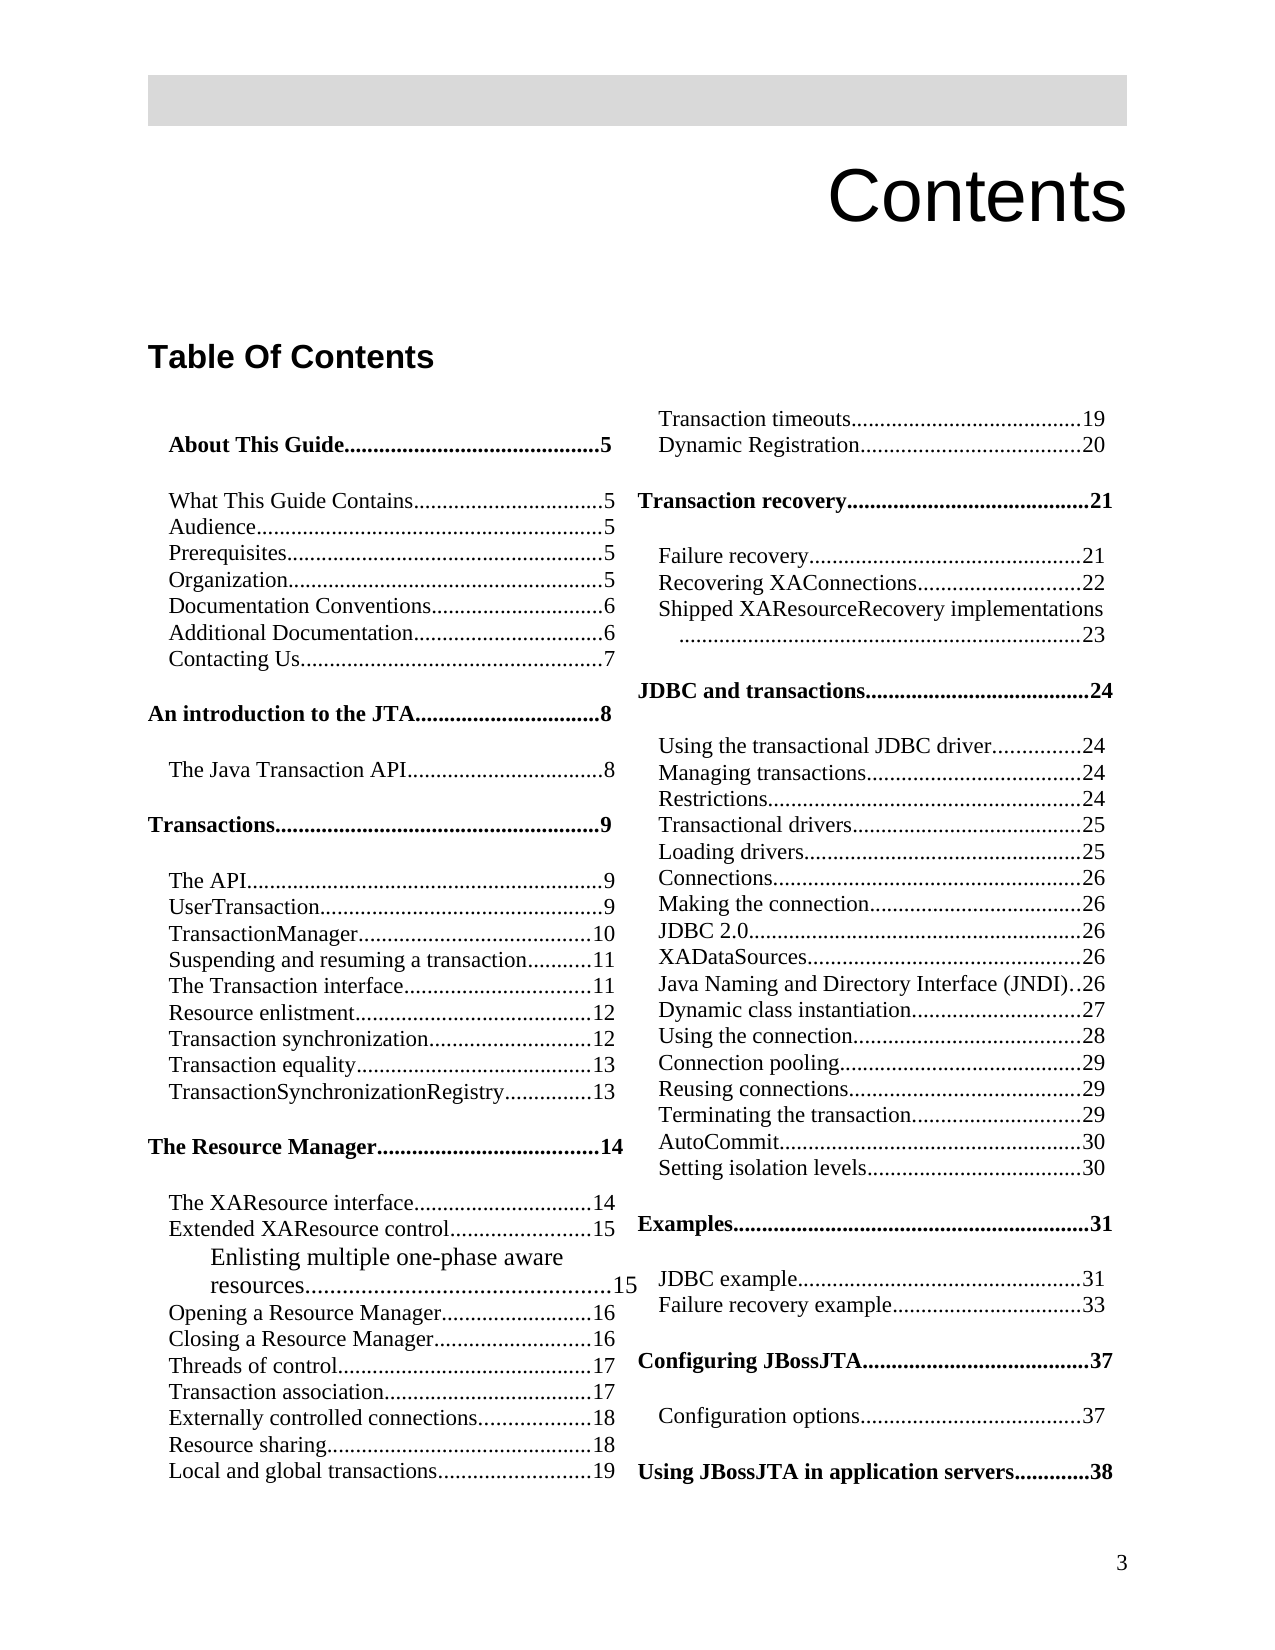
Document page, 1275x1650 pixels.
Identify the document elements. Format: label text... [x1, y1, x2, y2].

text What This Guide Contains 5 [168, 487, 615, 513]
text Java Naming and Directory Interface (JNDI) 26 [658, 969, 1105, 996]
text Setting isolation levels 30 [658, 1154, 1105, 1180]
text Failure recovery example 33 [658, 1291, 1105, 1318]
text Dynamic Registration 20 [658, 431, 1105, 458]
text Resource enlistment 12 [168, 999, 615, 1025]
text AutoCommit 30 [658, 1128, 1105, 1154]
title Contents [263, 151, 1127, 237]
text Transaction timeouts 19 [658, 405, 1105, 431]
text Terminating the transaction 29 [658, 1101, 1105, 1128]
text Transactional drivers 25 [658, 811, 1105, 838]
text TransactionManager 10 [168, 920, 615, 946]
text Making the connection 26 [658, 891, 1105, 917]
text Resource sharing 18 [168, 1431, 615, 1457]
text The Transaction interface 11 [168, 972, 615, 999]
text Restrictions 24 [658, 785, 1105, 811]
text Audience 5 [168, 513, 615, 539]
text JDBC 2.0 26 [658, 917, 1105, 943]
text Enlisting multiple one-phase aware resources 15 [210, 1242, 637, 1299]
text The XAResource interface 14 [168, 1189, 615, 1215]
text JDBC and transactions 24 [637, 677, 1127, 703]
text Transaction synchronization 12 [168, 1025, 615, 1051]
text An introduction to the JTA 8 [148, 700, 637, 727]
text Using the connection 28 [658, 1022, 1105, 1049]
text Configuration options 37 [658, 1402, 1105, 1429]
text Opening a Resource Manager 16 [168, 1299, 615, 1325]
text Using JBossJTA in application servers 38 [637, 1458, 1127, 1484]
text Using the transactional JDBC driver 24 [658, 732, 1105, 759]
text Documentation Conventions 6 [168, 592, 615, 618]
text Reusing connections 29 [658, 1075, 1105, 1101]
text Local and global transactions 19 [168, 1457, 615, 1483]
text The Resource Manager 14 [148, 1133, 637, 1160]
text Prerequisites 5 [168, 539, 615, 566]
text Externally controlled connections 18 [168, 1404, 615, 1431]
subtitle Table Of Contents [148, 337, 1127, 376]
text JDBC example 31 [658, 1265, 1105, 1291]
text TransactionSynchronizationRegistry 13 [168, 1078, 615, 1104]
text XADataSources 26 [658, 943, 1105, 969]
text Contacting Us 7 [168, 645, 615, 671]
text The Java Transaction API 8 [168, 756, 615, 782]
text Transaction association 17 [168, 1378, 615, 1404]
text Examples 31 [637, 1209, 1127, 1236]
text Dynamic class instantiation 27 [658, 996, 1105, 1022]
text Managing transactions 24 [658, 759, 1105, 785]
text Connections 26 [658, 864, 1105, 891]
text Shipped XAResourceRecovery implementations 23 [658, 595, 1105, 648]
text Suspending and resuming a transaction 11 [168, 946, 615, 972]
text Recovering XAConnections 22 [658, 569, 1105, 595]
text Transactions 9 [148, 811, 637, 838]
text Threads of control 17 [168, 1352, 615, 1378]
text Additional Documentation 6 [168, 618, 615, 645]
text Configuring JBossJTA 37 [637, 1347, 1127, 1373]
text Closing a Resource Manager 16 [168, 1325, 615, 1352]
text Connection pooling 29 [658, 1049, 1105, 1075]
text The API 9 [168, 867, 615, 893]
text About This Guide 5 [148, 405, 637, 458]
text Extended XAResource control 15 [168, 1215, 615, 1242]
text Transaction equality 13 [168, 1051, 615, 1078]
text Failure recovery 21 [658, 542, 1105, 569]
text UserTransaction 9 [168, 893, 615, 920]
text Organization 5 [168, 566, 615, 592]
text Loading drivers 25 [658, 838, 1105, 864]
text Transaction recovery 21 [637, 487, 1127, 513]
